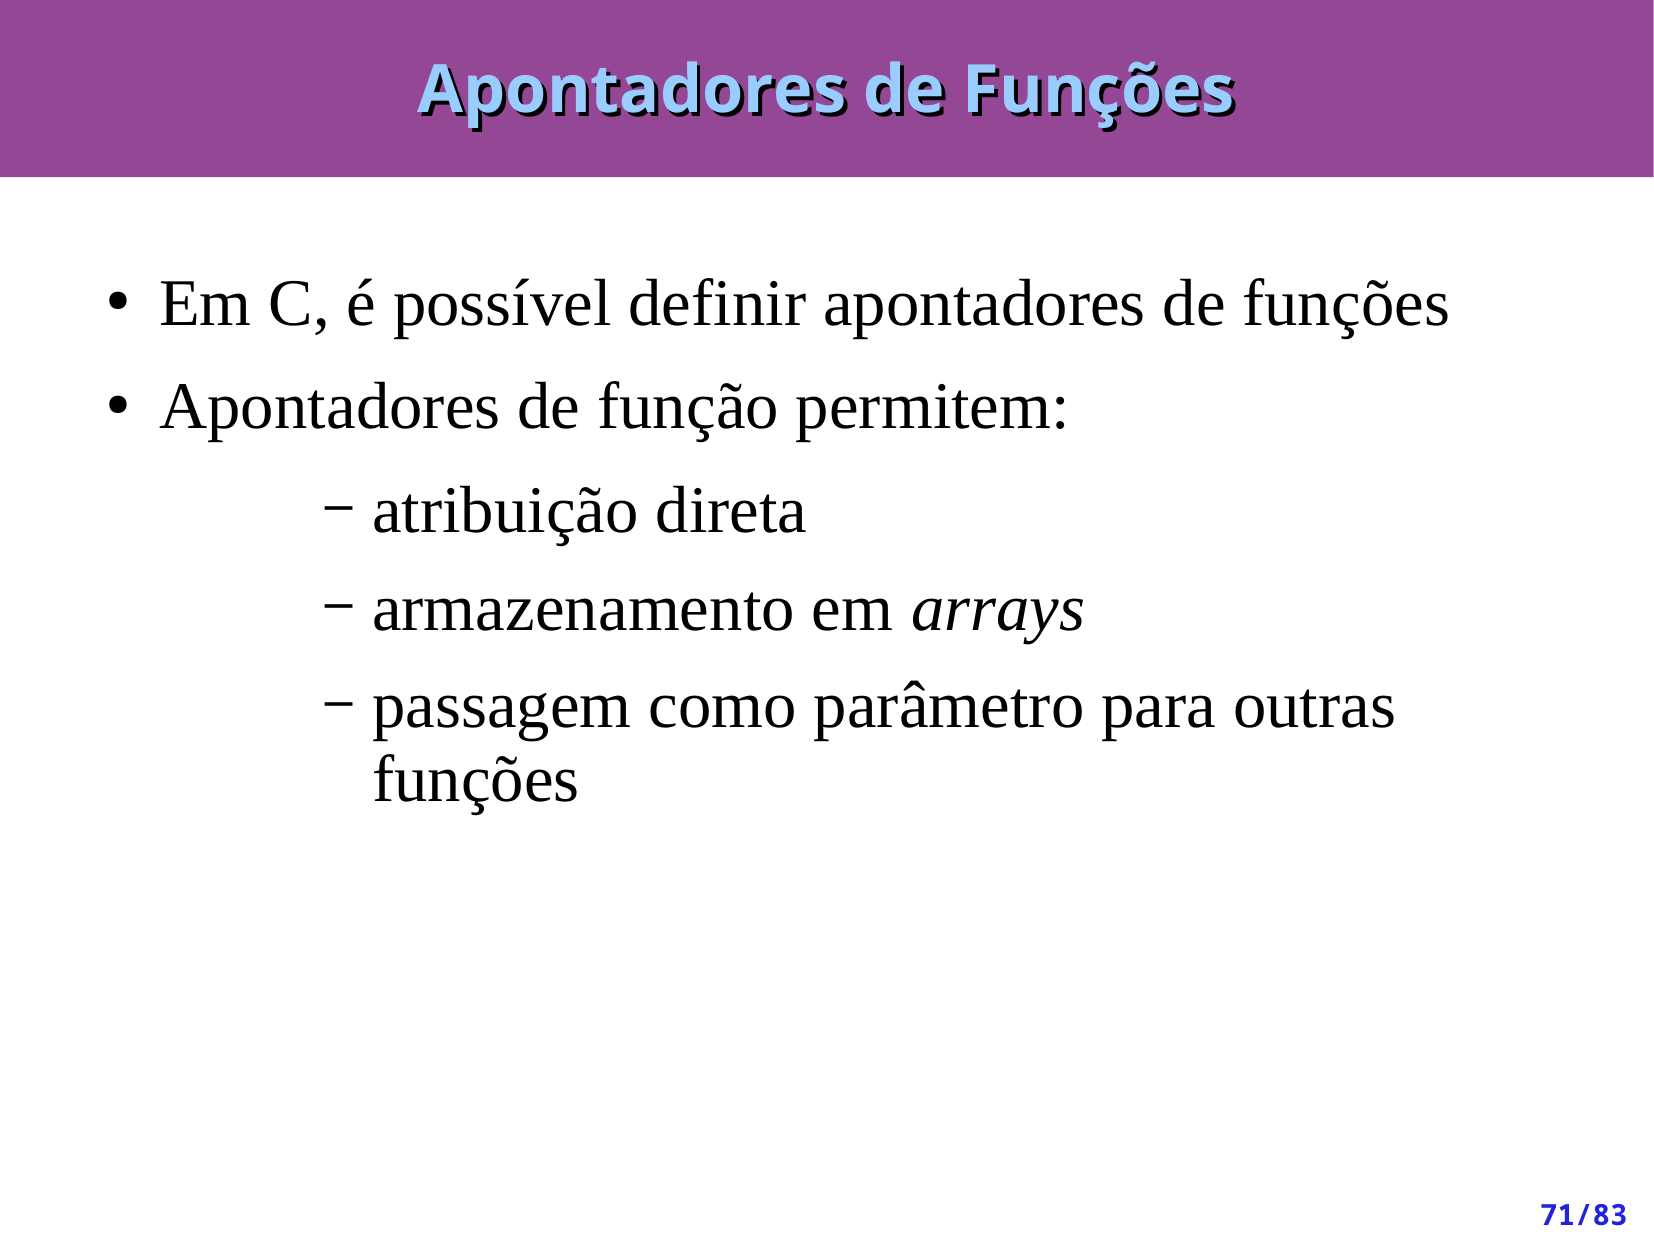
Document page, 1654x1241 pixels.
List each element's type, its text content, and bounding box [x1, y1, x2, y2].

title Apontadores de Funções [82, 0, 1571, 176]
list Em C, é possível definir apontadores de funções Apontadores de função permitem: atribuição direta armazenamento em arrays passagem como parâmetro para outras funções [88, 265, 1577, 1085]
